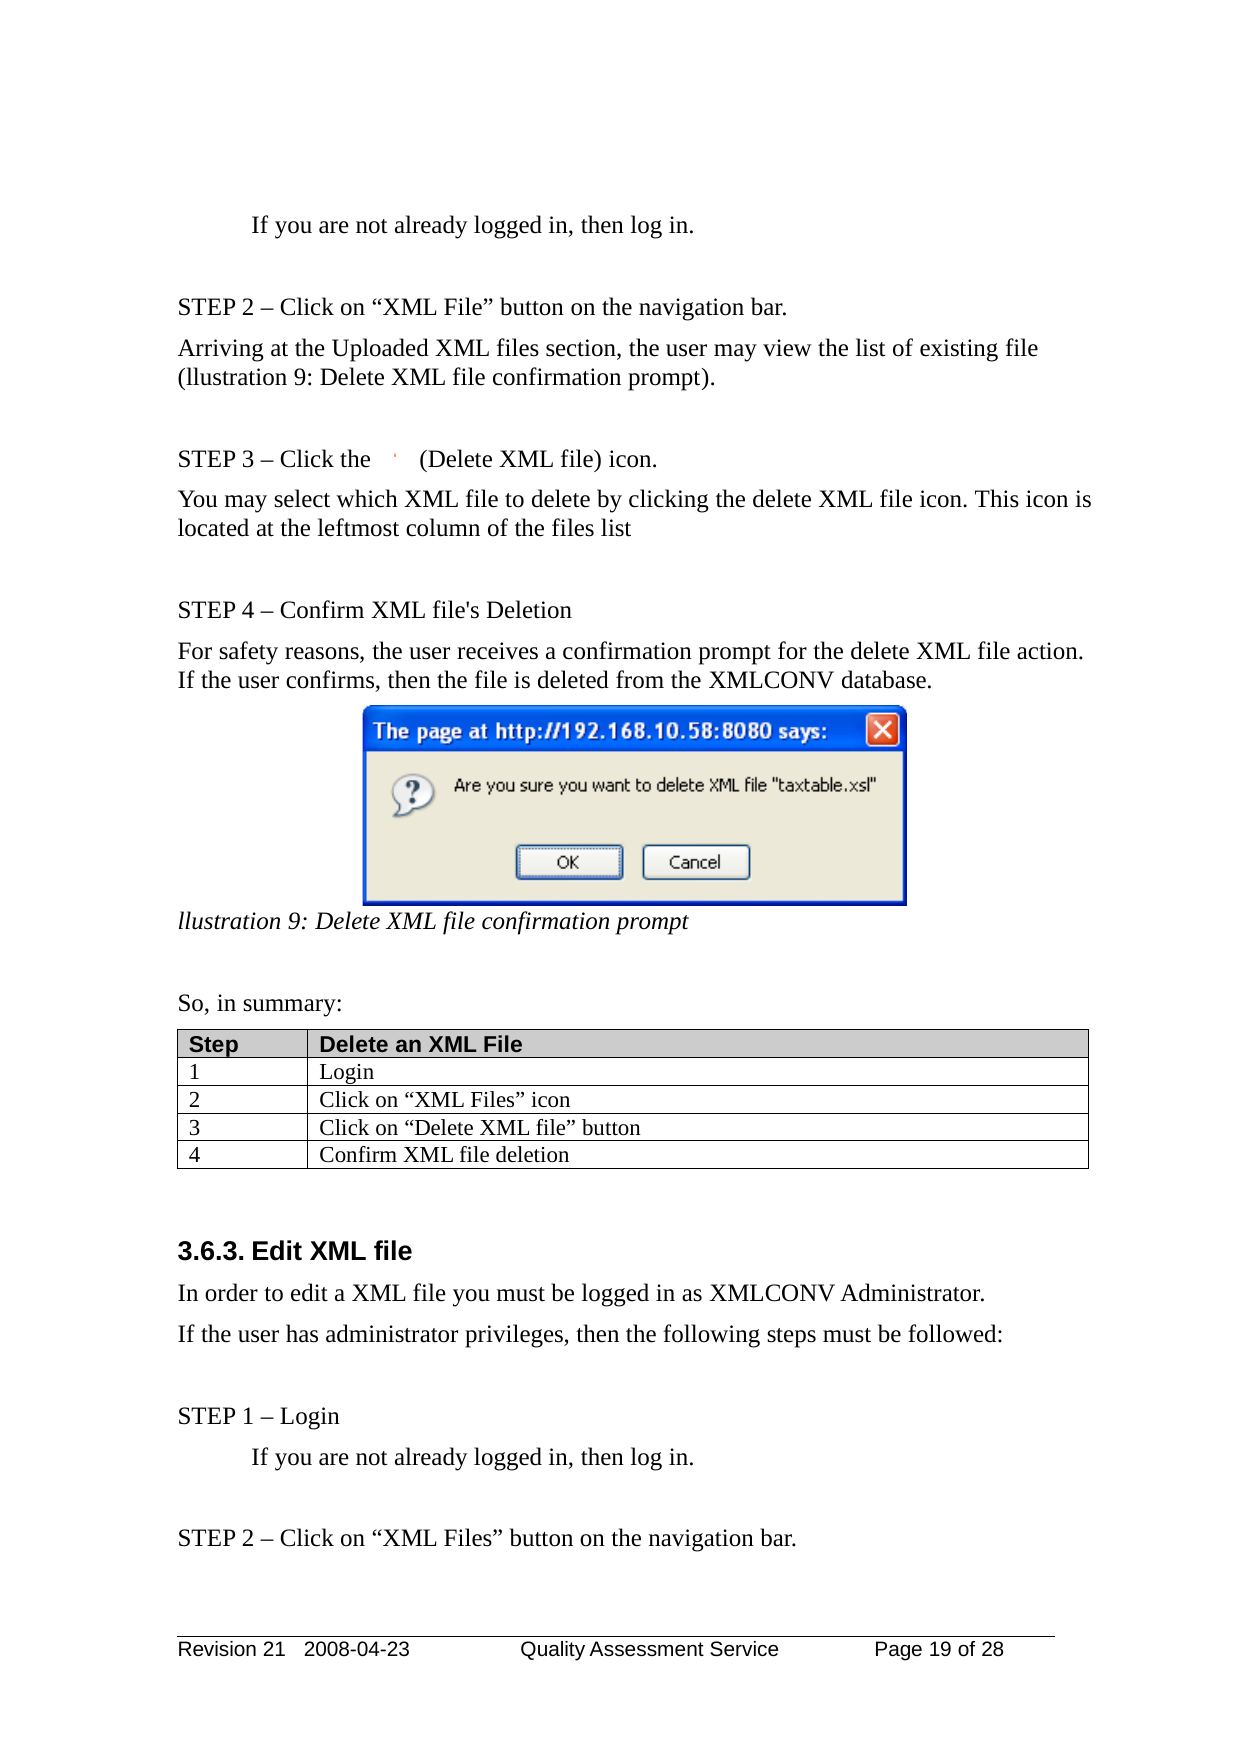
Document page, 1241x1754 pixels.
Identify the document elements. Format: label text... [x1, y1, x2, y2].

table_cell 1 [178, 1058, 307, 1085]
subtitle Edit XML file [177, 1234, 1092, 1266]
text STEP 2 – Click on “XML File” button on the navigation bar. [177, 292, 1092, 321]
text STEP 4 – Confirm XML file's Deletion [177, 595, 1092, 624]
text For safety reasons, the user receives a confirmation prompt for the delete XML file action. If the user confirms, then the file is deleted from the XMLCONV database. [177, 636, 1092, 694]
text In order to edit a XML file you must be logged in as XMLCONV Administrator. [177, 1278, 1092, 1307]
table_cell 2 [178, 1086, 307, 1112]
text If you are not already logged in, then log in. [177, 210, 1092, 239]
table_cell Click on “XML Files” icon [308, 1086, 1088, 1112]
text STEP 3 – Click the (Delete XML file) icon. [177, 443, 1092, 472]
text You may select which XML file to delete by clicking the delete XML file icon. This icon is located at the leftmost column of the files list [177, 484, 1092, 542]
table_header Delete an XML File [308, 1030, 1088, 1057]
text STEP 2 – Click on “XML Files” button on the navigation bar. [177, 1523, 1092, 1552]
table_cell Confirm XML file deletion [308, 1141, 1088, 1168]
table_header Step [178, 1030, 307, 1057]
table_cell 3 [178, 1114, 307, 1140]
text If the user has administrator privileges, then the following steps must be followed: [177, 1319, 1092, 1348]
text So, in summary: [177, 988, 1092, 1017]
text STEP 1 – Login [177, 1401, 1092, 1429]
table_cell 4 [178, 1141, 307, 1168]
text Arriving at the Uploaded XML files section, the user may view the list of existing file (llustration 9: Delete XML file confirmation prompt). [177, 333, 1092, 391]
text llustration 9: Delete XML file confirmation prompt [177, 718, 1092, 935]
table_cell Login [308, 1058, 1088, 1085]
table_cell Click on “Delete XML file” button [308, 1114, 1088, 1140]
text If you are not already logged in, then log in. [177, 1441, 1092, 1470]
